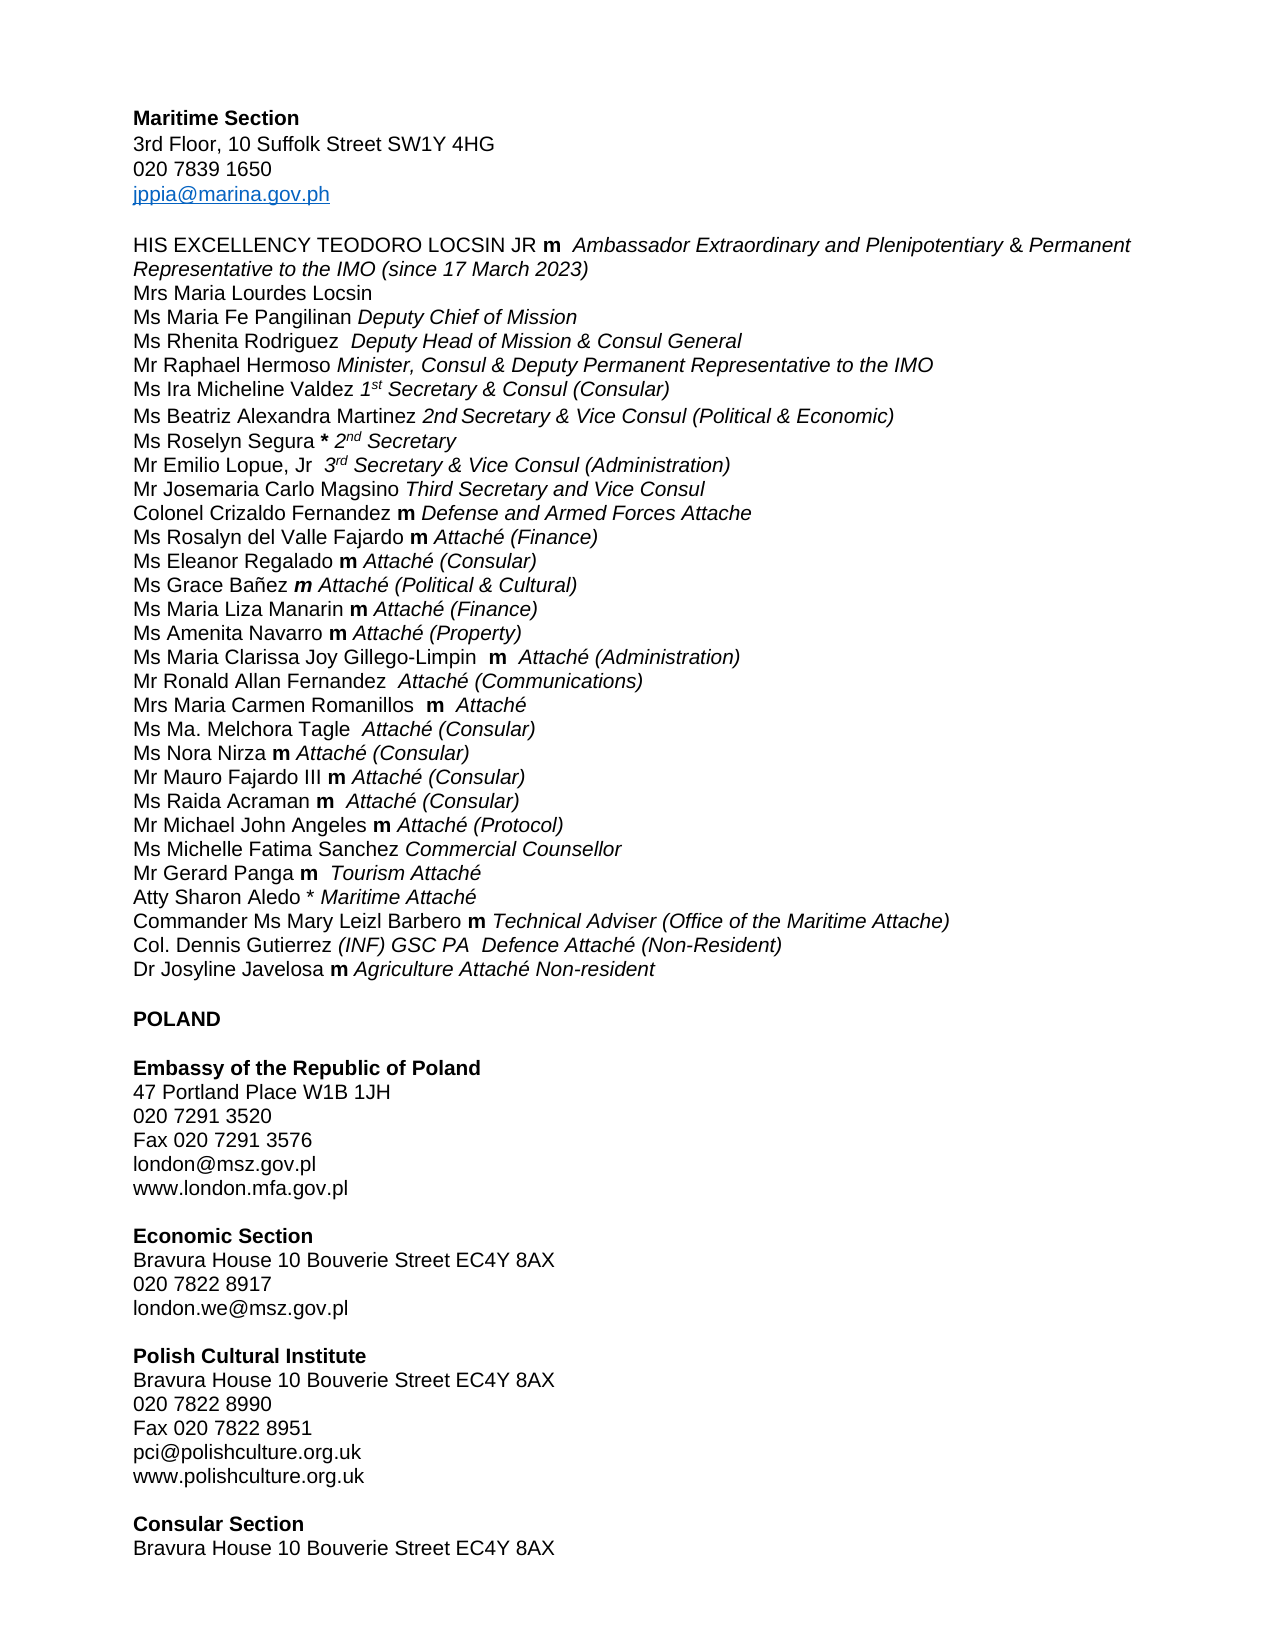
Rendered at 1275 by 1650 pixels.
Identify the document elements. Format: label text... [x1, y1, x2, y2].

text 3rd Floor, 10 Suffolk Street SW1Y 4HG [133, 132, 1181, 156]
text Atty Sharon Aledo * Maritime Attaché [133, 884, 1181, 908]
text 020 7822 8917 [133, 1272, 1181, 1296]
text Ms Rhenita Rodriguez Deputy Head of Mission & Consul General [133, 329, 1181, 353]
text 020 7291 3520 [133, 1104, 1181, 1128]
text Ms Raida Acraman m Attaché (Consular) [133, 789, 1181, 813]
text Dr Josyline Javelosa m Agriculture Attaché Non-resident [133, 956, 1181, 980]
text Mr Josemaria Carlo Magsino Third Secretary and Vice Consul [133, 477, 1181, 501]
text Maritime Section [133, 106, 1181, 130]
text Bravura House 10 Bouverie Street EC4Y 8AX [133, 1248, 1181, 1272]
text london.we@msz.gov.pl [133, 1296, 1181, 1320]
text Ms Roselyn Segura * 2nd Secretary [133, 429, 1181, 453]
text Ms Rosalyn del Valle Fajardo m Attaché (Finance) [133, 525, 1181, 549]
text 020 7839 1650 [133, 157, 1181, 181]
text Ms Beatriz Alexandra Martinez 2nd Secretary & Vice Consul (Political & Economic) [133, 401, 1181, 429]
text Ms Nora Nirza m Attaché (Consular) [133, 741, 1181, 765]
text Bravura House 10 Bouverie Street EC4Y 8AX [133, 1535, 1181, 1559]
text Fax 020 7822 8951 [133, 1416, 1181, 1439]
text Ms Grace Bañez m Attaché (Political & Cultural) [133, 573, 1181, 597]
text Ms Amenita Navarro m Attaché (Property) [133, 621, 1181, 645]
text london@msz.gov.pl [133, 1152, 1181, 1176]
text www.polishculture.org.uk [133, 1463, 1181, 1487]
text Fax 020 7291 3576 [133, 1128, 1181, 1152]
text Ms Ma. Melchora Tagle Attaché (Consular) [133, 717, 1181, 741]
text Mr Gerard Panga m Tourism Attaché [133, 861, 1181, 884]
text Mr Michael John Angeles m Attaché (Protocol) [133, 813, 1181, 837]
text Mr Mauro Fajardo III m Attaché (Consular) [133, 765, 1181, 789]
text 020 7822 8990 [133, 1392, 1181, 1416]
text Mr Emilio Lopue, Jr 3rd Secretary & Vice Consul (Administration) [133, 453, 1181, 477]
text Mrs Maria Lourdes Locsin [133, 281, 1181, 305]
text pci@polishculture.org.uk [133, 1439, 1181, 1463]
text Ms Maria Liza Manarin m Attaché (Finance) [133, 597, 1181, 621]
text Bravura House 10 Bouverie Street EC4Y 8AX [133, 1368, 1181, 1392]
text Ms Ira Micheline Valdez 1st Secretary & Consul (Consular) [133, 377, 1181, 401]
text Mr Raphael Hermoso Minister, Consul & Deputy Permanent Representative to the IMO [133, 353, 1181, 377]
subtitle Economic Section [133, 1224, 1181, 1248]
text Ms Eleanor Regalado m Attaché (Consular) [133, 549, 1181, 573]
text Mr Ronald Allan Fernandez Attaché (Communications) [133, 669, 1181, 693]
subtitle Consular Section [133, 1511, 1181, 1535]
text Col. Dennis Gutierrez (INF) GSC PA Defence Attaché (Non-Resident) [133, 932, 1181, 956]
text 47 Portland Place W1B 1JH [133, 1080, 1181, 1104]
text Commander Ms Mary Leizl Barbero m Technical Adviser (Office of the Maritime Attache) [133, 908, 1181, 932]
text Mrs Maria Carmen Romanillos m Attaché [133, 693, 1181, 717]
text www.london.mfa.gov.pl [133, 1176, 1181, 1200]
text HIS EXCELLENCY TEODORO LOCSIN JR m Ambassador Extraordinary and Plenipotentiary & Permanent Representative to the IMO (since 17 March 2023) [133, 233, 1181, 281]
subtitle Embassy of the Republic of Poland [133, 1056, 1181, 1080]
text POLAND [133, 1007, 1181, 1031]
text Colonel Crizaldo Fernandez m Defense and Armed Forces Attache [133, 501, 1181, 525]
text Ms Michelle Fatima Sanchez Commercial Counsellor [133, 837, 1181, 861]
text Ms Maria Fe Pangilinan Deputy Chief of Mission [133, 305, 1181, 329]
text jppia@marina.gov.ph [133, 182, 1181, 206]
text Ms Maria Clarissa Joy Gillego-Limpin m Attaché (Administration) [133, 645, 1181, 669]
subtitle Polish Cultural Institute [133, 1344, 1181, 1368]
